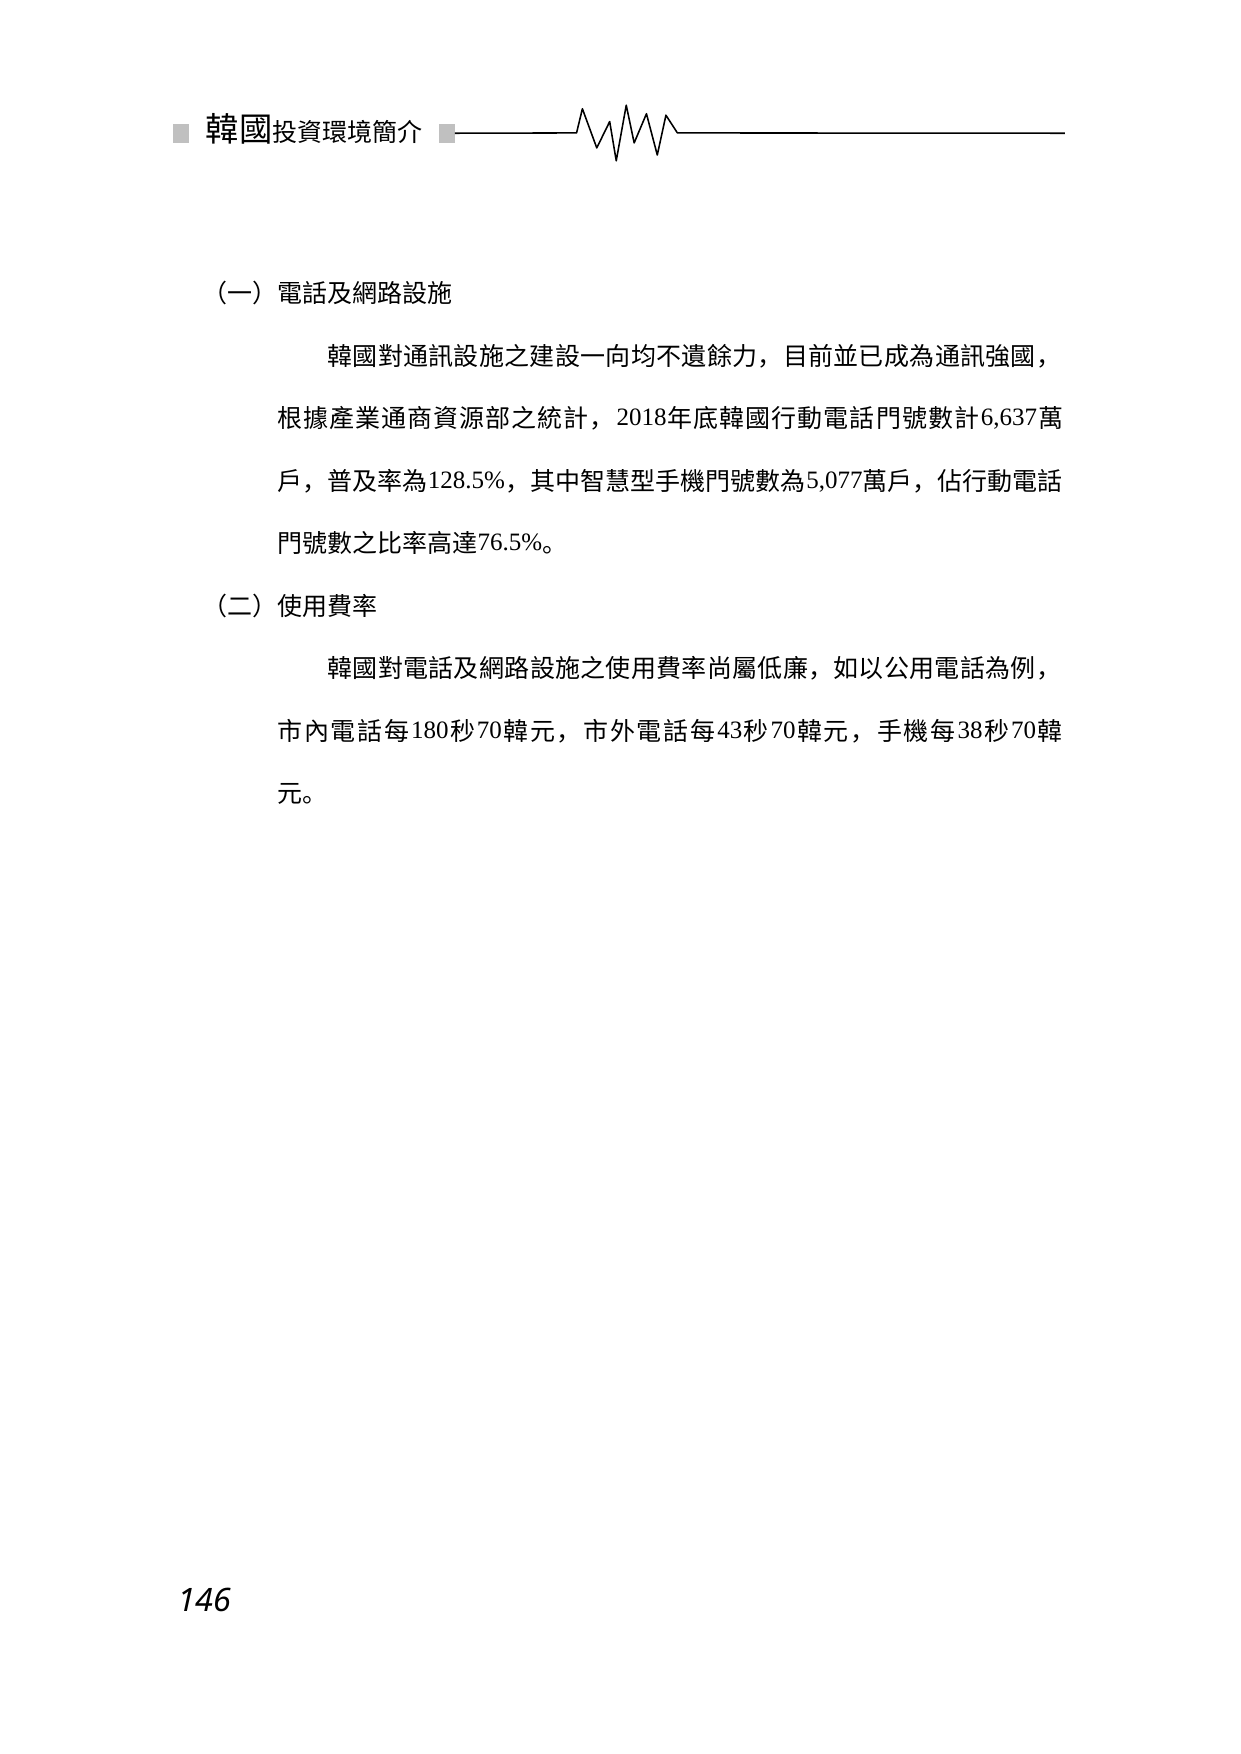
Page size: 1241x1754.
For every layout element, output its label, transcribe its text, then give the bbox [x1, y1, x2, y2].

text 韓國對電話及網路設施之使用費率尚屬低廉，如以公用電話為例，市內電話每180秒70韓元，市外電話每43秒70韓元，手機每38秒70韓元。 [277, 625, 1063, 813]
text （一）電話及網路設施 [202, 250, 1063, 313]
text 韓國對通訊設施之建設一向均不遺餘力，目前並已成為通訊強國，根據產業通商資源部之統計，2018年底韓國行動電話門號數計6,637萬戶，普及率為128.5%，其中智慧型手機門號數為5,077萬戶，佔行動電話門號數之比率高達76.5%。 [277, 313, 1063, 563]
text （二）使用費率 [202, 563, 1063, 625]
